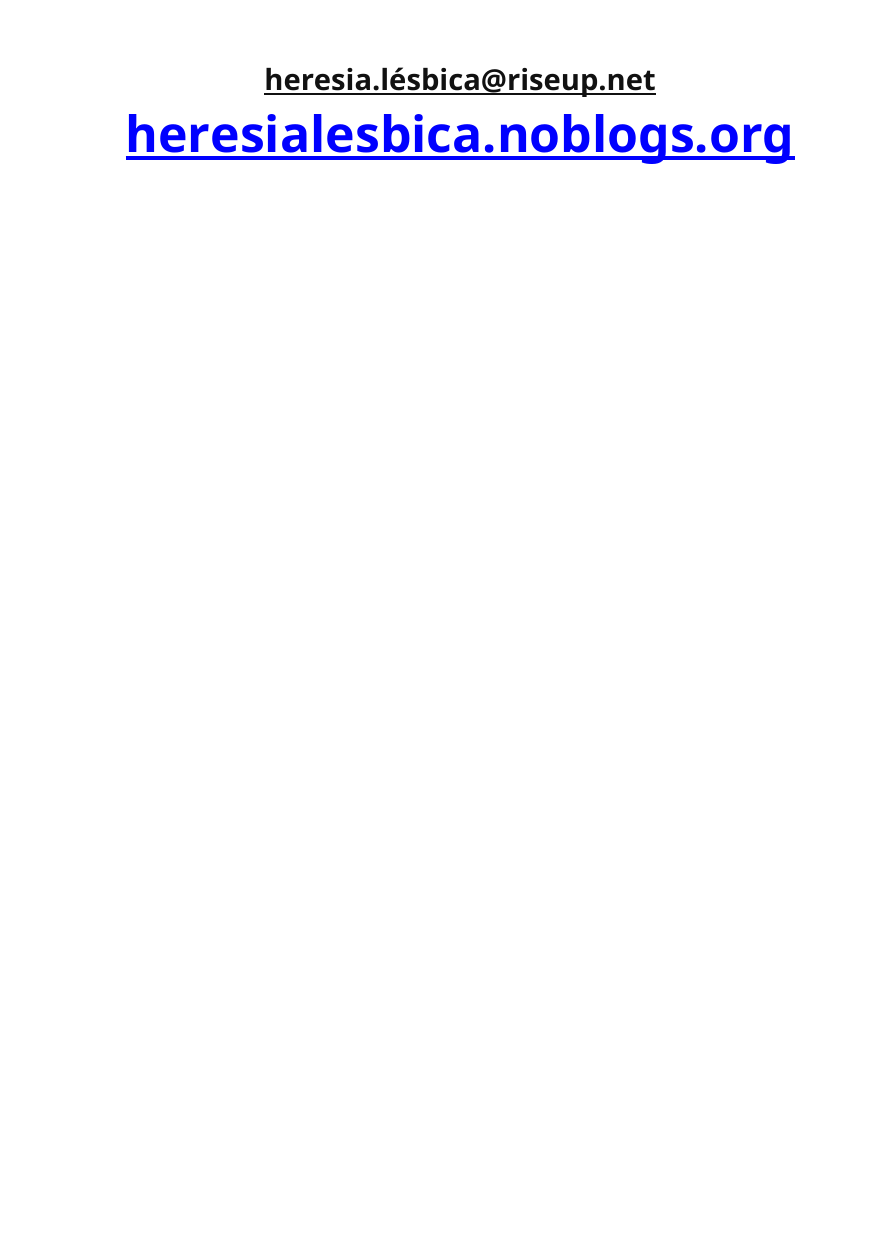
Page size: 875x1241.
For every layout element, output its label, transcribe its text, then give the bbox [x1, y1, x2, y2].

text heresia.lésbica@riseup.net heresialesbica.noblogs.org [96, 59, 824, 167]
